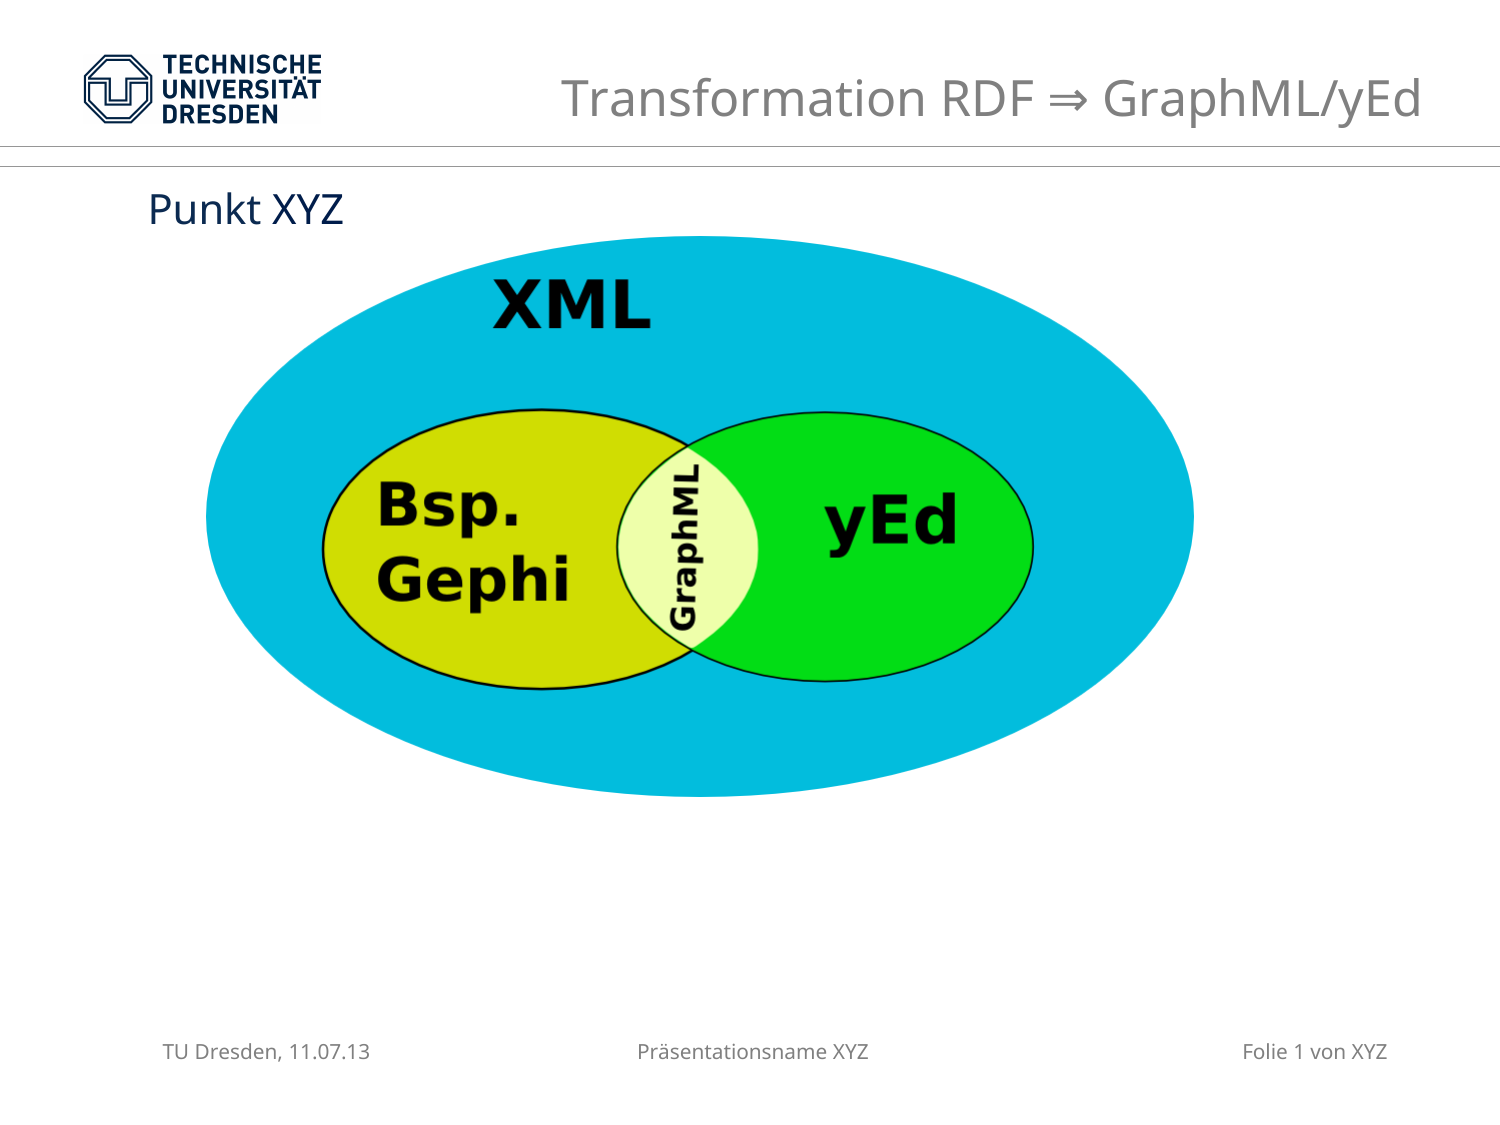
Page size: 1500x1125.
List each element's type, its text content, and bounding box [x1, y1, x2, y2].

text_box Punkt XYZ [147, 177, 1379, 240]
picture [206, 236, 1194, 797]
picture [83, 54, 321, 124]
title Transformation RDF ⇒ GraphML/yEd [561, 59, 1500, 136]
